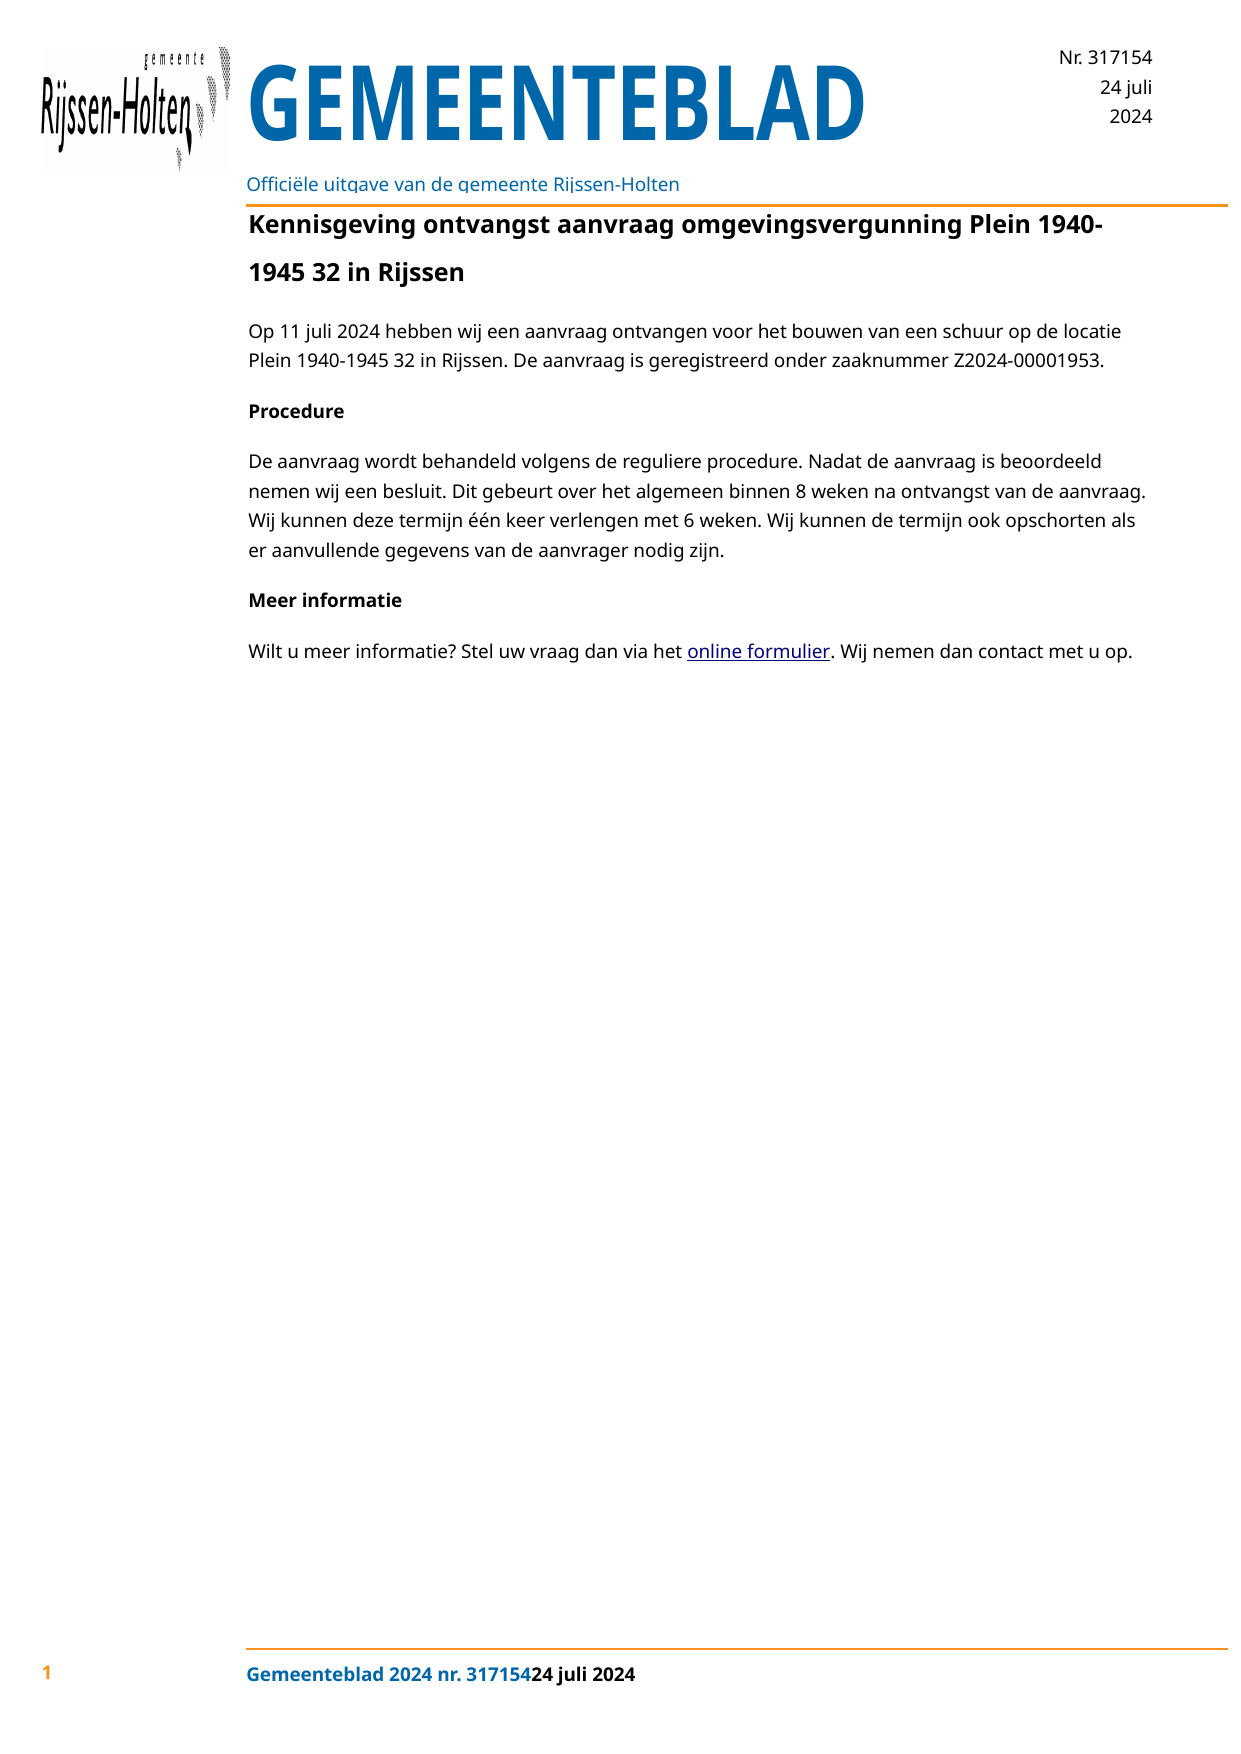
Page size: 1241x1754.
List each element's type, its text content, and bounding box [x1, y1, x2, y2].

text Procedure [248, 398, 1152, 424]
text Op 11 juli 2024 hebben wij een aanvraag ontvangen voor het bouwen van een schuur op de locatie Plein 1940-1945 32 in Rijssen. De aanvraag is geregistreerd onder zaaknummer Z2024-00001953. [248, 318, 1152, 373]
text De aanvraag wordt behandeld volgens de reguliere procedure. Nadat de aanvraag is beoordeeld nemen wij een besluit. Dit gebeurt over het algemeen binnen 8 weken na ontvangst van de aanvraag. Wij kunnen deze termijn één keer verlengen met 6 weken. Wij kunnen de termijn ook opschorten als er aanvullende gegevens van de aanvrager nodig zijn. [248, 448, 1152, 563]
text Meer informatie [248, 587, 1152, 613]
picture [41, 47, 231, 172]
text Kennisgeving ontvangst aanvraag omgevingsvergunning Plein 1940-1945 32 in Rijssen [248, 207, 1152, 288]
text Wilt u meer informatie? Stel uw vraag dan via het online formulier. Wij nemen dan contact met u op. [248, 638, 1152, 664]
